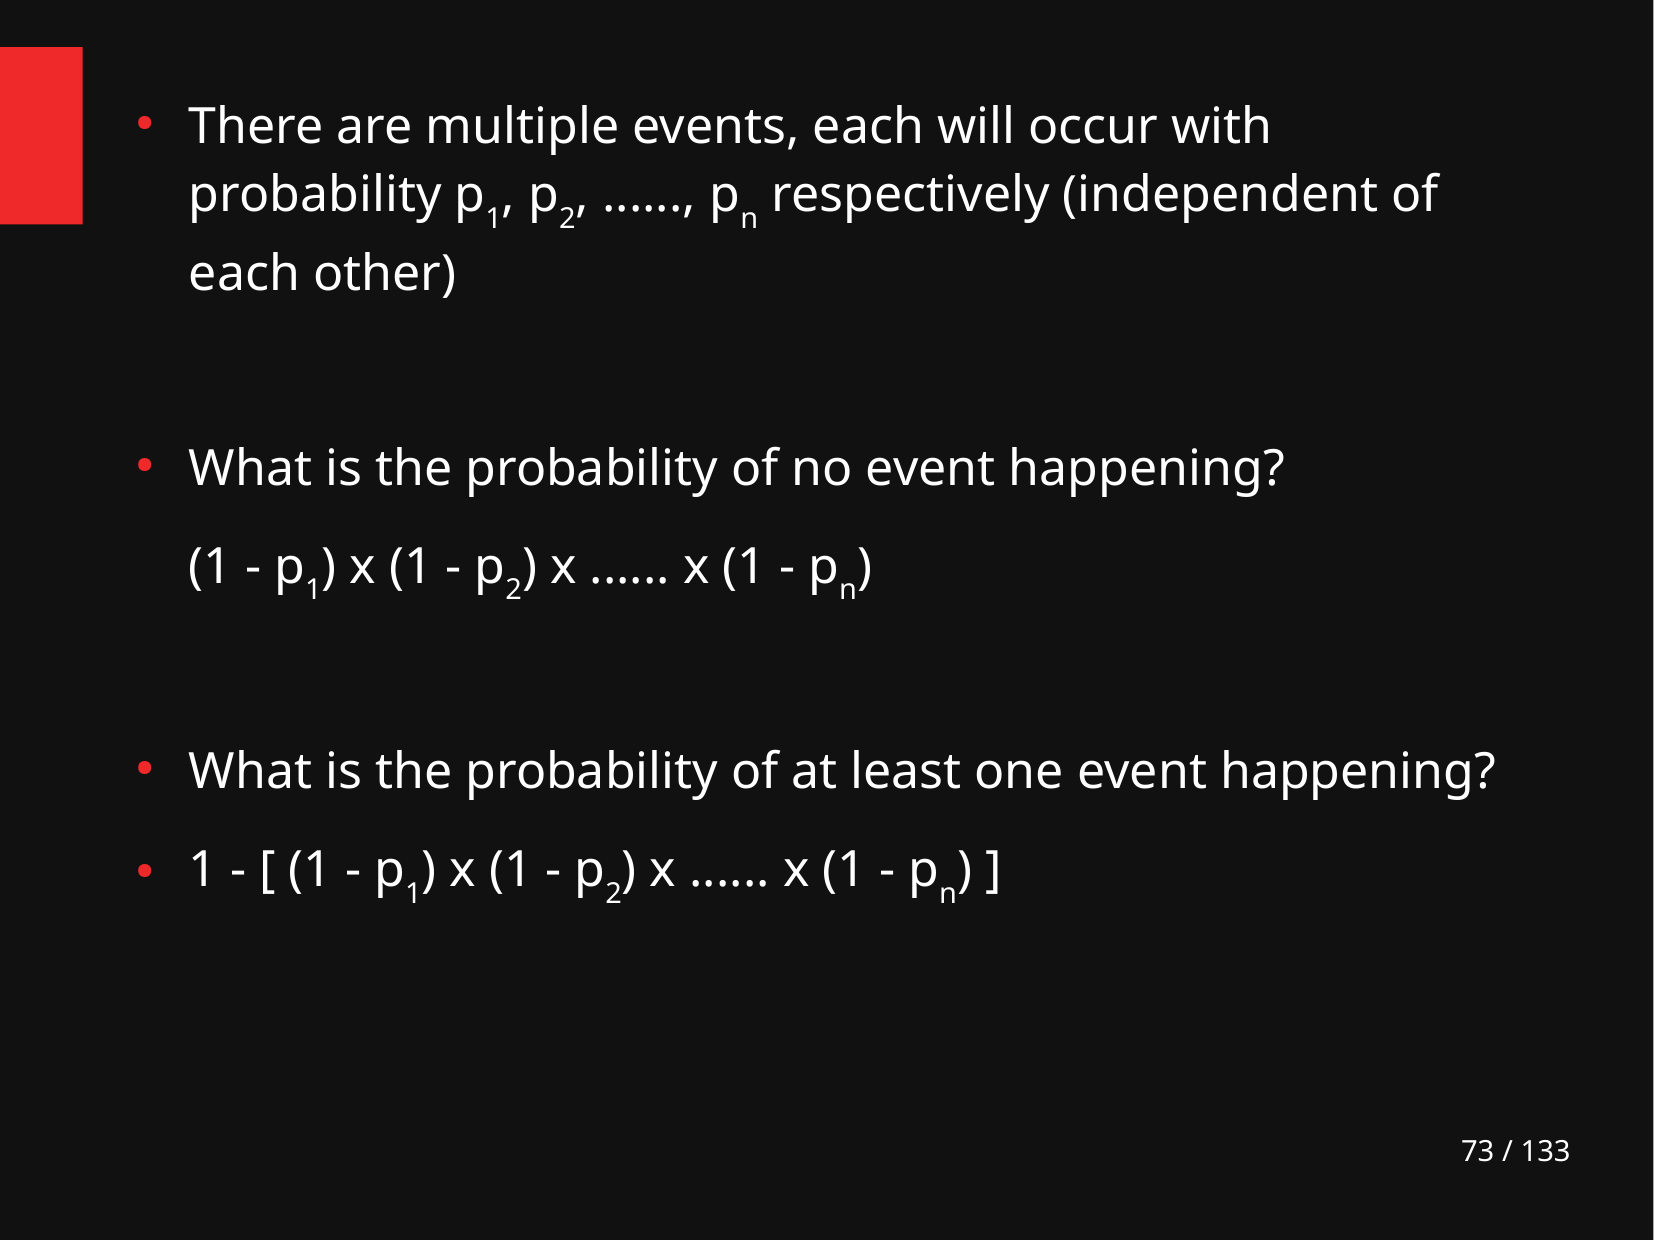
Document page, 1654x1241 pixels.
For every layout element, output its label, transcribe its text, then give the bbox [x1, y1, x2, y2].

list There are multiple events, each will occur with probability p1, p2, ......, pn respectively (independent of each other) What is the probability of no event happening? (1 - p1) x (1 - p2) x ...... x (1 - pn) What is the probability of at least one event happening? 1 - [ (1 - p1) x (1 - p2) x ...... x (1 - pn) ] [118, 90, 1536, 1074]
